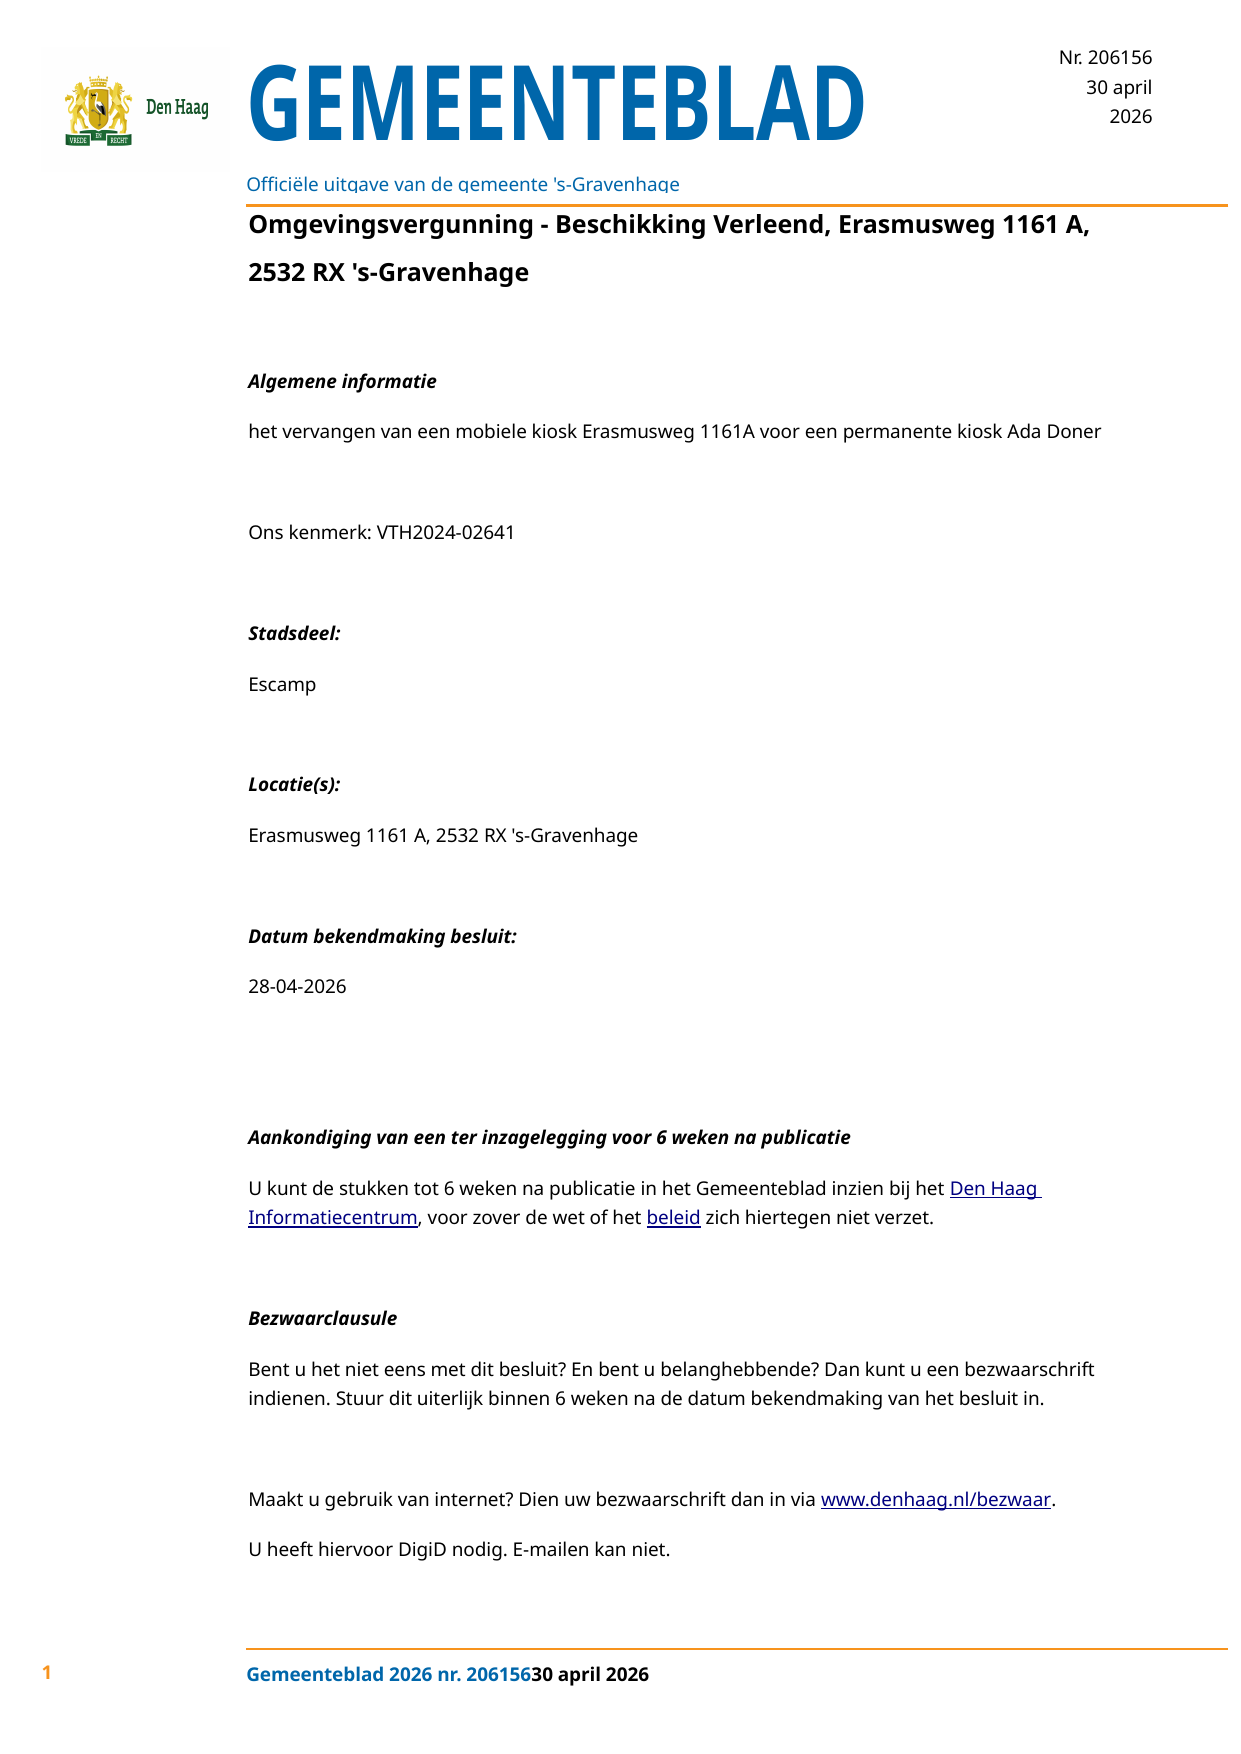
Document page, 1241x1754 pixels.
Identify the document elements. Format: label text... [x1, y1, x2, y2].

picture [41, 47, 231, 172]
text 28-04-2026 [248, 973, 1152, 999]
text het vervangen van een mobiele kiosk Erasmusweg 1161A voor een permanente kiosk Ada Doner [248, 419, 1152, 444]
text Bezwaarclausule [248, 1305, 1152, 1331]
text Aankondiging van een ter inzagelegging voor 6 weken na publicatie [248, 1124, 1152, 1150]
text Stadsdeel: [248, 620, 1152, 646]
text Ons kenmerk: VTH2024-02641 [248, 519, 1152, 545]
text Escamp [248, 671, 1152, 697]
text Erasmusweg 1161 A, 2532 RX 's-Gravenhage [248, 822, 1152, 848]
text U heeft hiervoor DigiD nodig. E-mailen kan niet. [248, 1537, 1152, 1562]
text Algemene informatie [248, 368, 1152, 394]
text Locatie(s): [248, 772, 1152, 797]
text Datum bekendmaking besluit: [248, 923, 1152, 949]
text Omgevingsvergunning - Beschikking Verleend, Erasmusweg 1161 A, 2532 RX 's-Gravenhage [248, 207, 1152, 288]
text Maakt u gebruik van internet? Dien uw bezwaarschrift dan in via www.denhaag.nl/bezwaar. [248, 1486, 1152, 1512]
text U kunt de stukken tot 6 weken na publicatie in het Gemeenteblad inzien bij het Den Haag Informatiecentrum, voor zover de wet of het beleid zich hiertegen niet verzet. [248, 1175, 1152, 1230]
text Bent u het niet eens met dit besluit? En bent u belanghebbende? Dan kunt u een bezwaarschrift indienen. Stuur dit uiterlijk binnen 6 weken na de datum bekendmaking van het besluit in. [248, 1356, 1152, 1411]
